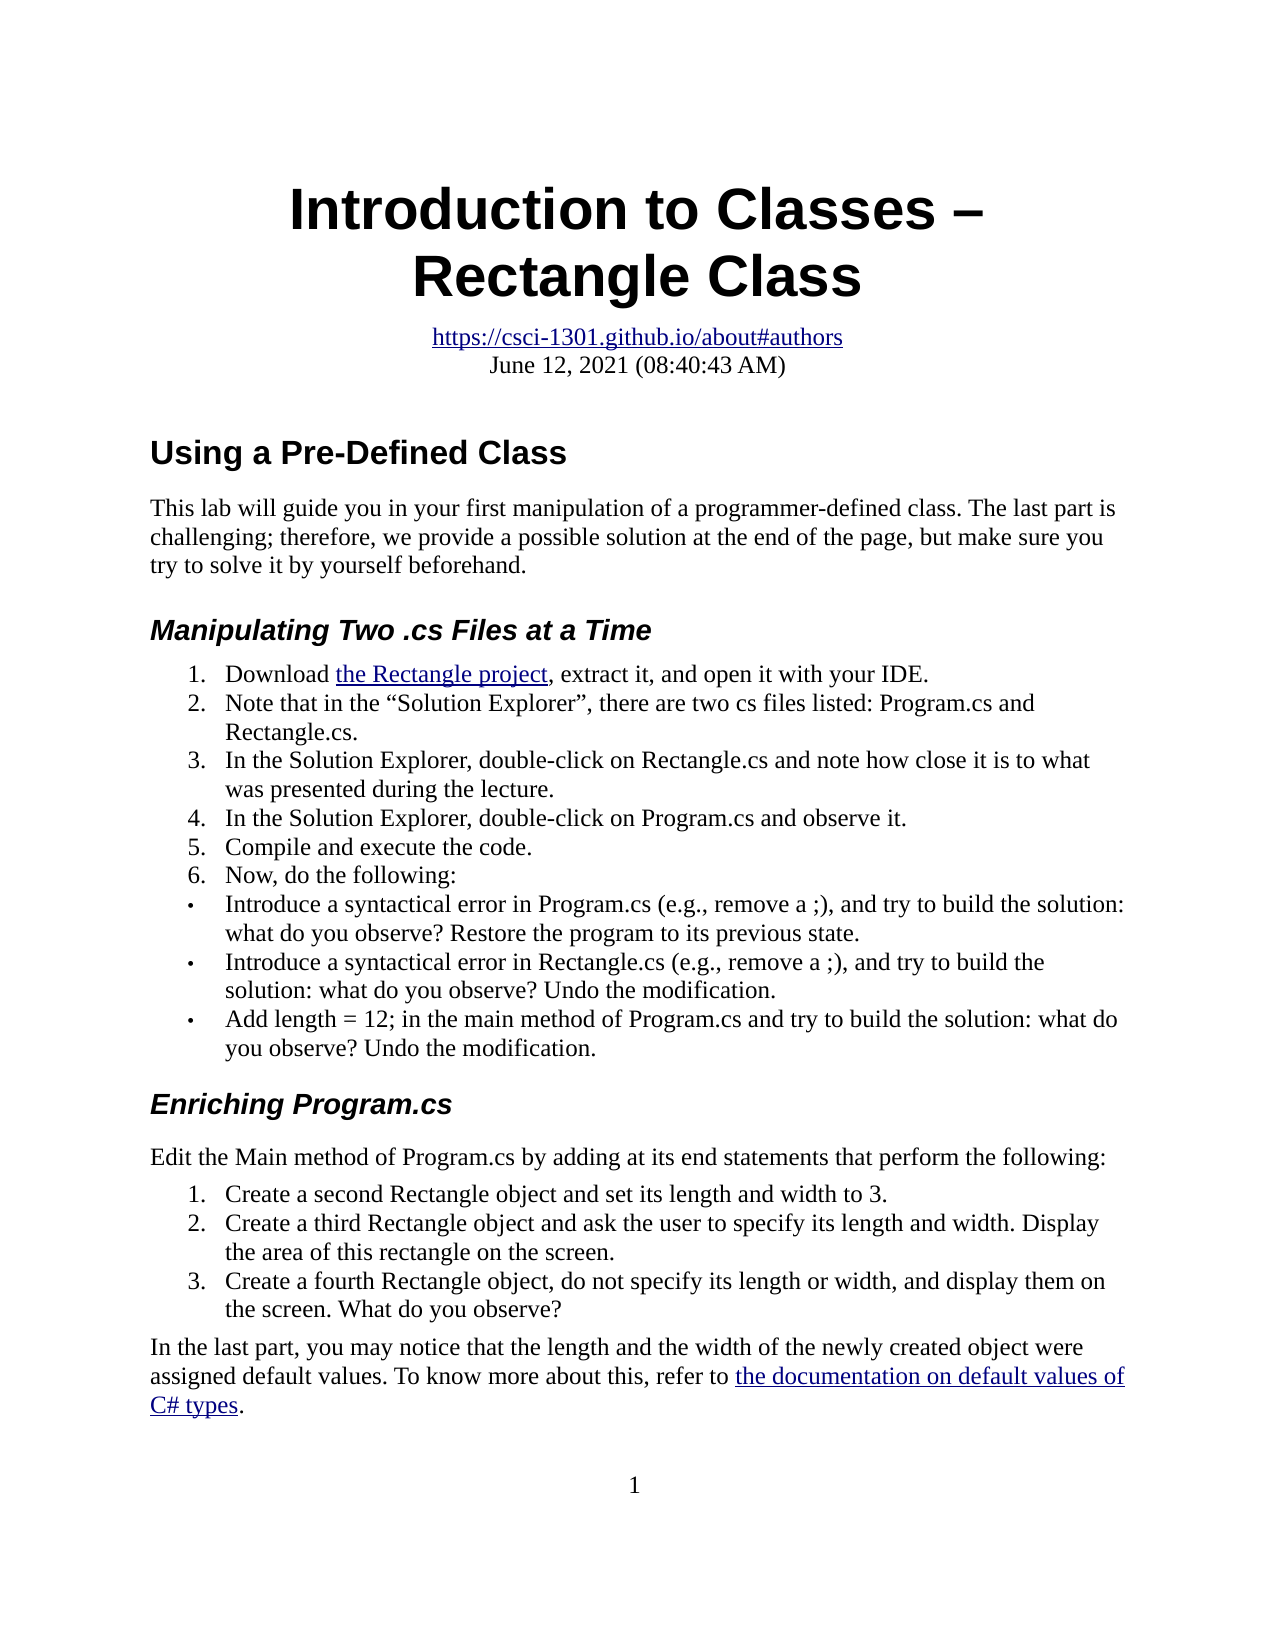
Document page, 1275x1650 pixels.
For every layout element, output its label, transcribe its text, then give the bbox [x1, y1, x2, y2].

text June 12, 2021 (08:40:43 AM) [150, 350, 1125, 379]
list Create a second Rectangle object and set its length and width to 3. [187, 1179, 1125, 1208]
list Download the Rectangle project, extract it, and open it with your IDE. [187, 659, 1125, 688]
list Add length = 12; in the main method of Program.cs and try to build the solution: what do you observe? Undo the modification. [187, 1004, 1125, 1062]
text Edit the Main method of Program.cs by adding at its end statements that perform the following: [150, 1142, 1125, 1171]
list Create a fourth Rectangle object, do not specify its length or width, and display them on the screen. What do you observe? [187, 1266, 1125, 1323]
text In the last part, you may notice that the length and the width of the newly created object were assigned default values. To know more about this, refer to the documentation on default values of C# types. [150, 1332, 1125, 1418]
subtitle Manipulating Two .cs Files at a Time [150, 613, 1125, 647]
subtitle Enriching Program.cs [150, 1087, 1125, 1120]
title Introduction to Classes – Rectangle Class [150, 175, 1125, 309]
list Introduce a syntactical error in Program.cs (e.g., remove a ;), and try to build the solution: what do you observe? Restore the program to its previous state. [187, 889, 1125, 947]
list Now, do the following: [187, 861, 1125, 889]
list Note that in the “Solution Explorer”, there are two cs files listed: Program.cs and Rectangle.cs. [187, 688, 1125, 746]
list In the Solution Explorer, double-click on Rectangle.cs and note how close it is to what was presented during the lecture. [187, 746, 1125, 803]
list Compile and execute the code. [187, 832, 1125, 861]
subtitle Using a Pre-Defined Class [150, 433, 1125, 472]
text This lab will guide you in your first manipulation of a programmer-defined class. The last part is challenging; therefore, we provide a possible solution at the end of the page, but make sure you try to solve it by yourself beforehand. [150, 493, 1125, 579]
list Introduce a syntactical error in Rectangle.cs (e.g., remove a ;), and try to build the solution: what do you observe? Undo the modification. [187, 947, 1125, 1004]
list In the Solution Explorer, double-click on Program.cs and observe it. [187, 803, 1125, 832]
text https://csci-1301.github.io/about#authors [150, 322, 1125, 350]
list Create a third Rectangle object and ask the user to specify its length and width. Display the area of this rectangle on the screen. [187, 1208, 1125, 1266]
